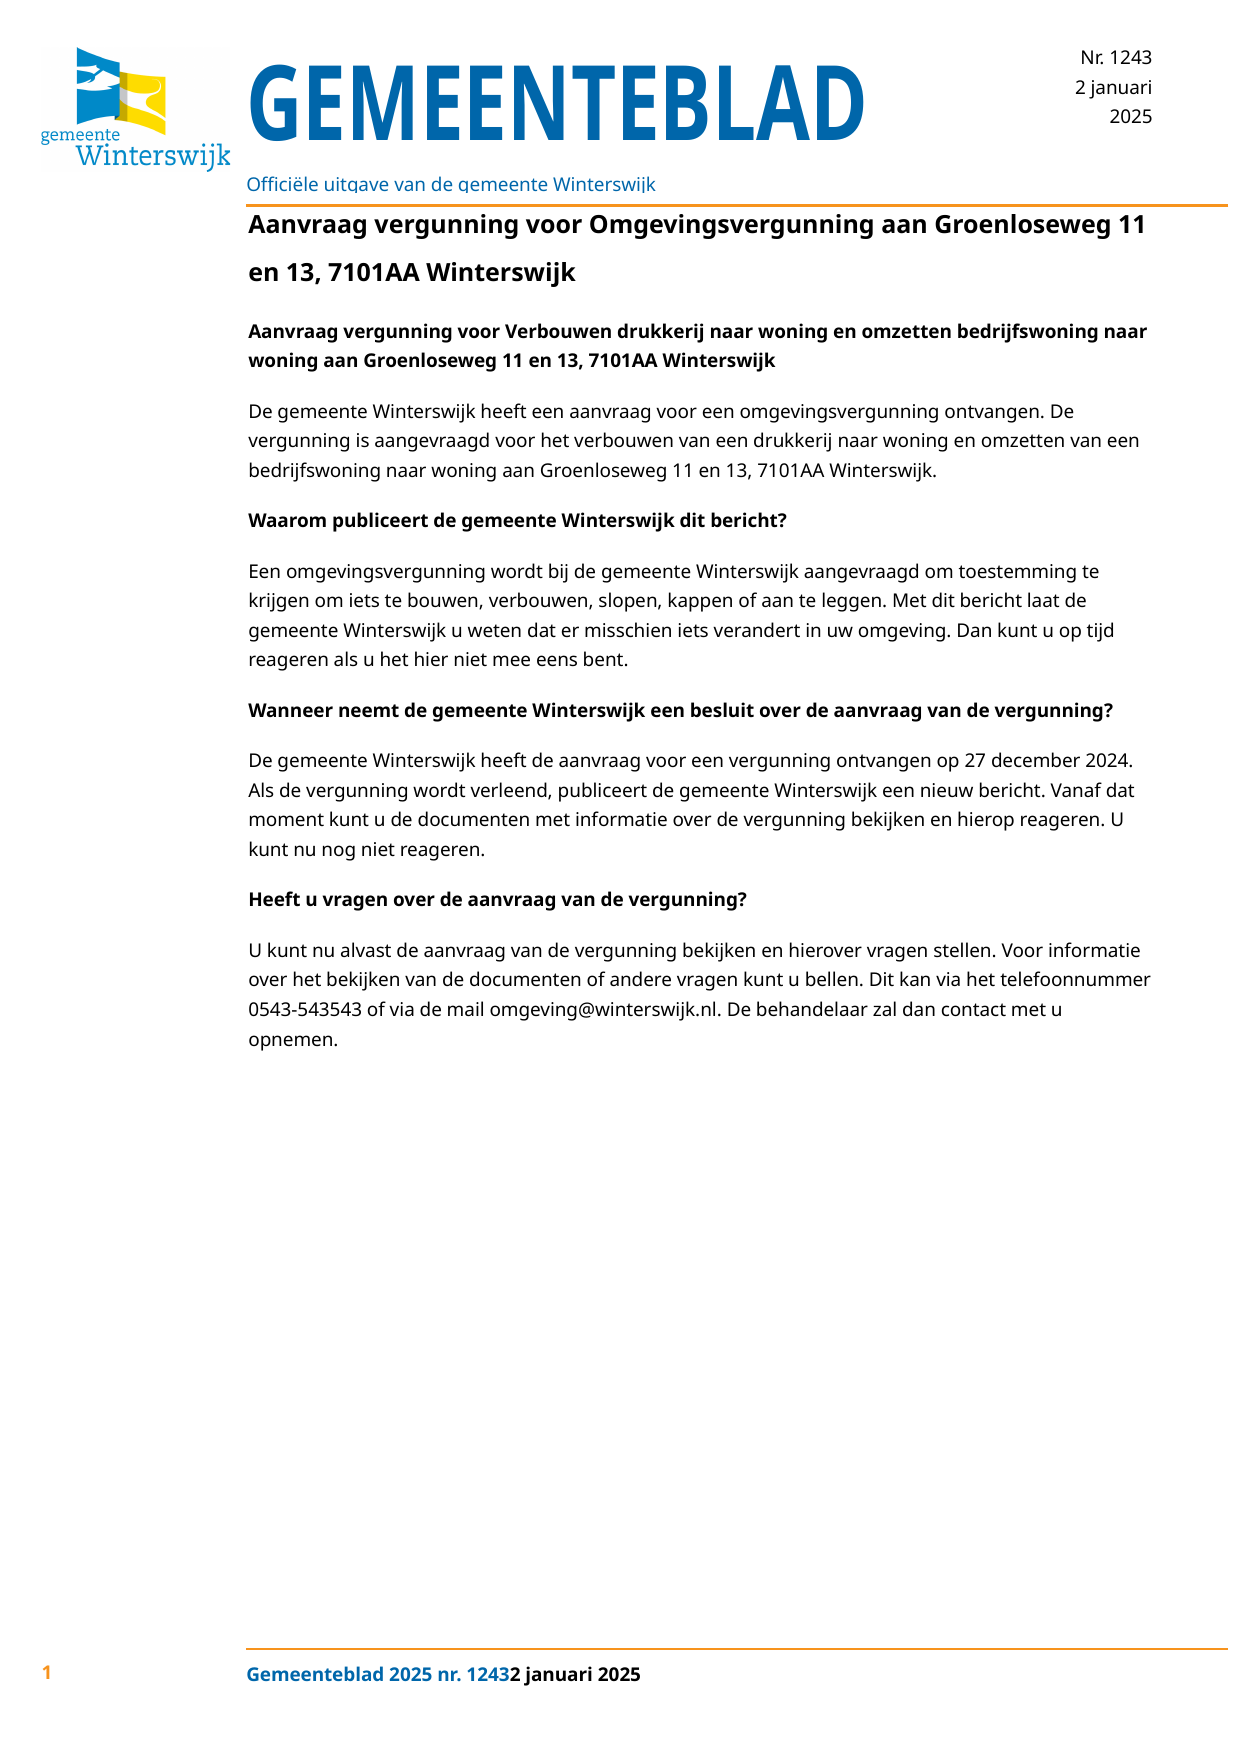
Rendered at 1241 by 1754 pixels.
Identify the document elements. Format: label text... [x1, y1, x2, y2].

picture [225, 153, 231, 162]
text Een omgevingsvergunning wordt bij de gemeente Winterswijk aangevraagd om toestemming te krijgen om iets te bouwen, verbouwen, slopen, kappen of aan te leggen. Met dit bericht laat de gemeente Winterswijk u weten dat er misschien iets verandert in uw omgeving. Dan kunt u op tijd reageren als u het hier niet mee eens bent. [248, 558, 1152, 672]
text De gemeente Winterswijk heeft de aanvraag voor een vergunning ontvangen op 27 december 2024. Als de vergunning wordt verleend, publiceert de gemeente Winterswijk een nieuw bericht. Vanaf dat moment kunt u de documenten met informatie over de vergunning bekijken en hierop reageren. U kunt nu nog niet reageren. [248, 747, 1152, 862]
picture [41, 47, 231, 172]
text Heeft u vragen over de aanvraag van de vergunning? [248, 887, 1152, 912]
text Waarom publiceert de gemeente Winterswijk dit bericht? [248, 507, 1152, 533]
text Aanvraag vergunning voor Verbouwen drukkerij naar woning en omzetten bedrijfswoning naar woning aan Groenloseweg 11 en 13, 7101AA Winterswijk [248, 318, 1152, 373]
text U kunt nu alvast de aanvraag van de vergunning bekijken en hierover vragen stellen. Voor informatie over het bekijken van de documenten of andere vragen kunt u bellen. Dit kan via het telefoonnummer 0543-543543 of via de mail omgeving@winterswijk.nl. De behandelaar zal dan contact met u opnemen. [248, 937, 1152, 1052]
text De gemeente Winterswijk heeft een aanvraag voor een omgevingsvergunning ontvangen. De vergunning is aangevraagd voor het verbouwen van een drukkerij naar woning en omzetten van een bedrijfswoning naar woning aan Groenloseweg 11 en 13, 7101AA Winterswijk. [248, 398, 1152, 483]
text Wanneer neemt de gemeente Winterswijk een besluit over de aanvraag van de vergunning? [248, 697, 1152, 723]
text Aanvraag vergunning voor Omgevingsvergunning aan Groenloseweg 11 en 13, 7101AA Winterswijk [248, 207, 1152, 288]
